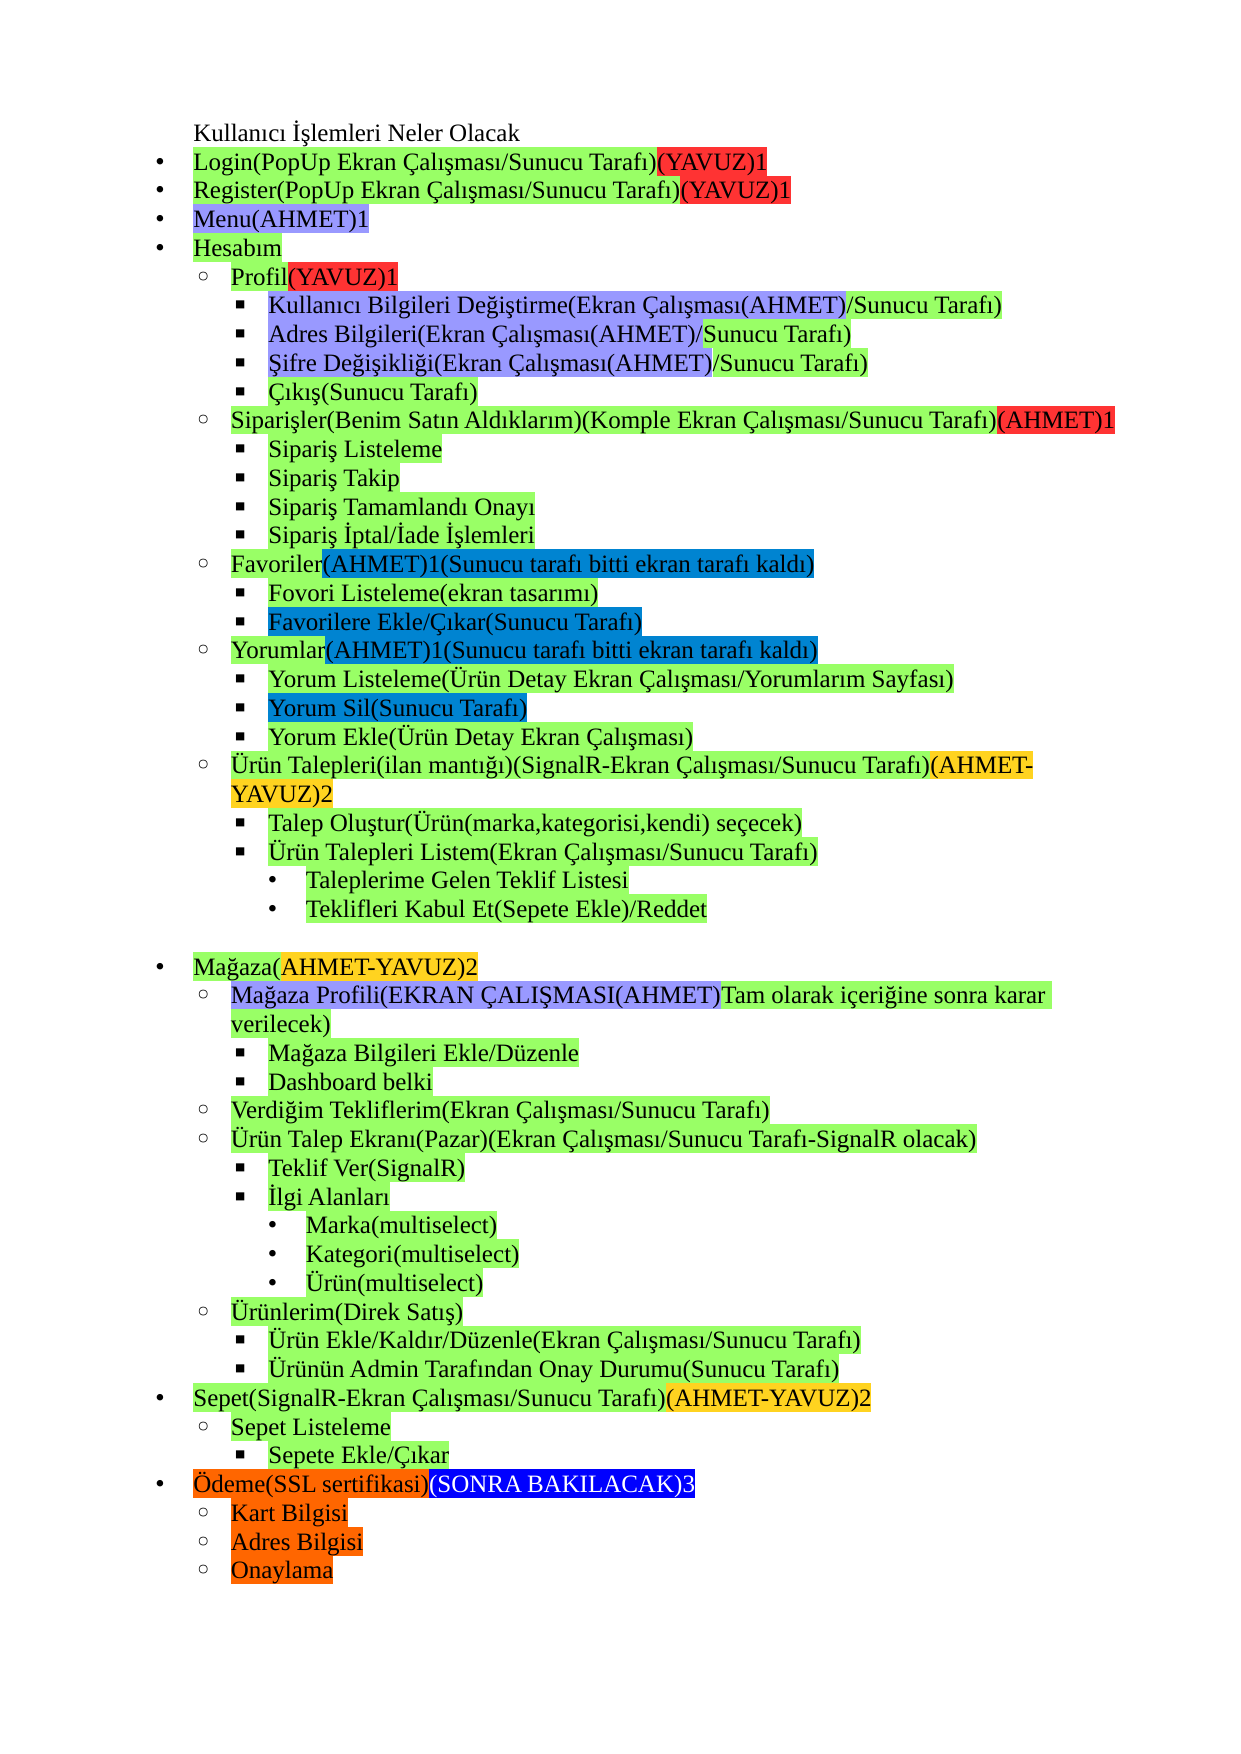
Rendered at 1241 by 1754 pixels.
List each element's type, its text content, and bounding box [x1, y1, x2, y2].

list Sepet Listeleme [193, 1412, 1122, 1441]
list Çıkış(Sunucu Tarafı) [231, 377, 1122, 406]
list Talep Oluştur(Ürün(marka,kategorisi,kendi) seçecek) [231, 808, 1122, 837]
list Mağaza Bilgileri Ekle/Düzenle [231, 1038, 1122, 1067]
list Sepete Ekle/Çıkar [231, 1441, 1122, 1469]
list Yorumlar(AHMET)1(Sunucu tarafı bitti ekran tarafı kaldı) [193, 636, 1122, 664]
list Siparişler(Benim Satın Aldıklarım)(Komple Ekran Çalışması/Sunucu Tarafı)(AHMET)1 [193, 406, 1122, 434]
list Verdiğim Tekliflerim(Ekran Çalışması/Sunucu Tarafı) [193, 1096, 1122, 1124]
list Mağaza Profili(EKRAN ÇALIŞMASI(AHMET)Tam olarak içeriğine sonra karar verilecek) [193, 981, 1122, 1038]
list Sipariş Takip [231, 463, 1122, 492]
list Yorum Sil(Sunucu Tarafı) [231, 693, 1122, 722]
list Profil(YAVUZ)1 [193, 262, 1122, 291]
list Ürün Talep Ekranı(Pazar)(Ekran Çalışması/Sunucu Tarafı-SignalR olacak) [193, 1124, 1122, 1153]
list Marka(multiselect) [268, 1211, 1122, 1239]
list Şifre Değişikliği(Ekran Çalışması(AHMET)/Sunucu Tarafı) [231, 348, 1122, 377]
list Sepet(SignalR-Ekran Çalışması/Sunucu Tarafı)(AHMET-YAVUZ)2 [156, 1383, 1122, 1412]
list Hesabım [156, 233, 1122, 262]
list Teklifleri Kabul Et(Sepete Ekle)/Reddet [268, 894, 1122, 923]
list Ürünlerim(Direk Satış) [193, 1297, 1122, 1326]
list Sipariş İptal/İade İşlemleri [231, 521, 1122, 549]
list Ödeme(SSL sertifikasi)(SONRA BAKILACAK)3 [156, 1469, 1122, 1498]
list Mağaza(AHMET-YAVUZ)2 [156, 952, 1122, 981]
list Sipariş Listeleme [231, 434, 1122, 463]
list Onaylama [193, 1556, 1122, 1584]
list Adres Bilgileri(Ekran Çalışması(AHMET)/Sunucu Tarafı) [231, 319, 1122, 348]
list Kullanıcı İşlemleri Neler Olacak [156, 118, 1122, 147]
list Register(PopUp Ekran Çalışması/Sunucu Tarafı)(YAVUZ)1 [156, 176, 1122, 204]
list Sipariş Tamamlandı Onayı [231, 492, 1122, 521]
list İlgi Alanları [231, 1182, 1122, 1211]
list Fovori Listeleme(ekran tasarımı) [231, 578, 1122, 607]
list Yorum Listeleme(Ürün Detay Ekran Çalışması/Yorumlarım Sayfası) [231, 664, 1122, 693]
list Ürünün Admin Tarafından Onay Durumu(Sunucu Tarafı) [231, 1354, 1122, 1383]
list Kart Bilgisi [193, 1498, 1122, 1527]
list Favorilere Ekle/Çıkar(Sunucu Tarafı) [231, 607, 1122, 636]
list Taleplerime Gelen Teklif Listesi [268, 866, 1122, 894]
list Adres Bilgisi [193, 1527, 1122, 1556]
list Ürün Ekle/Kaldır/Düzenle(Ekran Çalışması/Sunucu Tarafı) [231, 1326, 1122, 1354]
list Ürün(multiselect) [268, 1268, 1122, 1297]
list Teklif Ver(SignalR) [231, 1153, 1122, 1182]
list Dashboard belki [231, 1067, 1122, 1096]
list Ürün Talepleri Listem(Ekran Çalışması/Sunucu Tarafı) [231, 837, 1122, 866]
list Ürün Talepleri(ilan mantığı)(SignalR-Ekran Çalışması/Sunucu Tarafı)(AHMET-YAVUZ)2 [193, 751, 1122, 808]
list Favoriler(AHMET)1(Sunucu tarafı bitti ekran tarafı kaldı) [193, 549, 1122, 578]
list Kategori(multiselect) [268, 1239, 1122, 1268]
list Menu(AHMET)1 [156, 204, 1122, 233]
list Login(PopUp Ekran Çalışması/Sunucu Tarafı)(YAVUZ)1 [156, 147, 1122, 176]
list Yorum Ekle(Ürün Detay Ekran Çalışması) [231, 722, 1122, 751]
list Kullanıcı Bilgileri Değiştirme(Ekran Çalışması(AHMET)/Sunucu Tarafı) [231, 291, 1122, 319]
